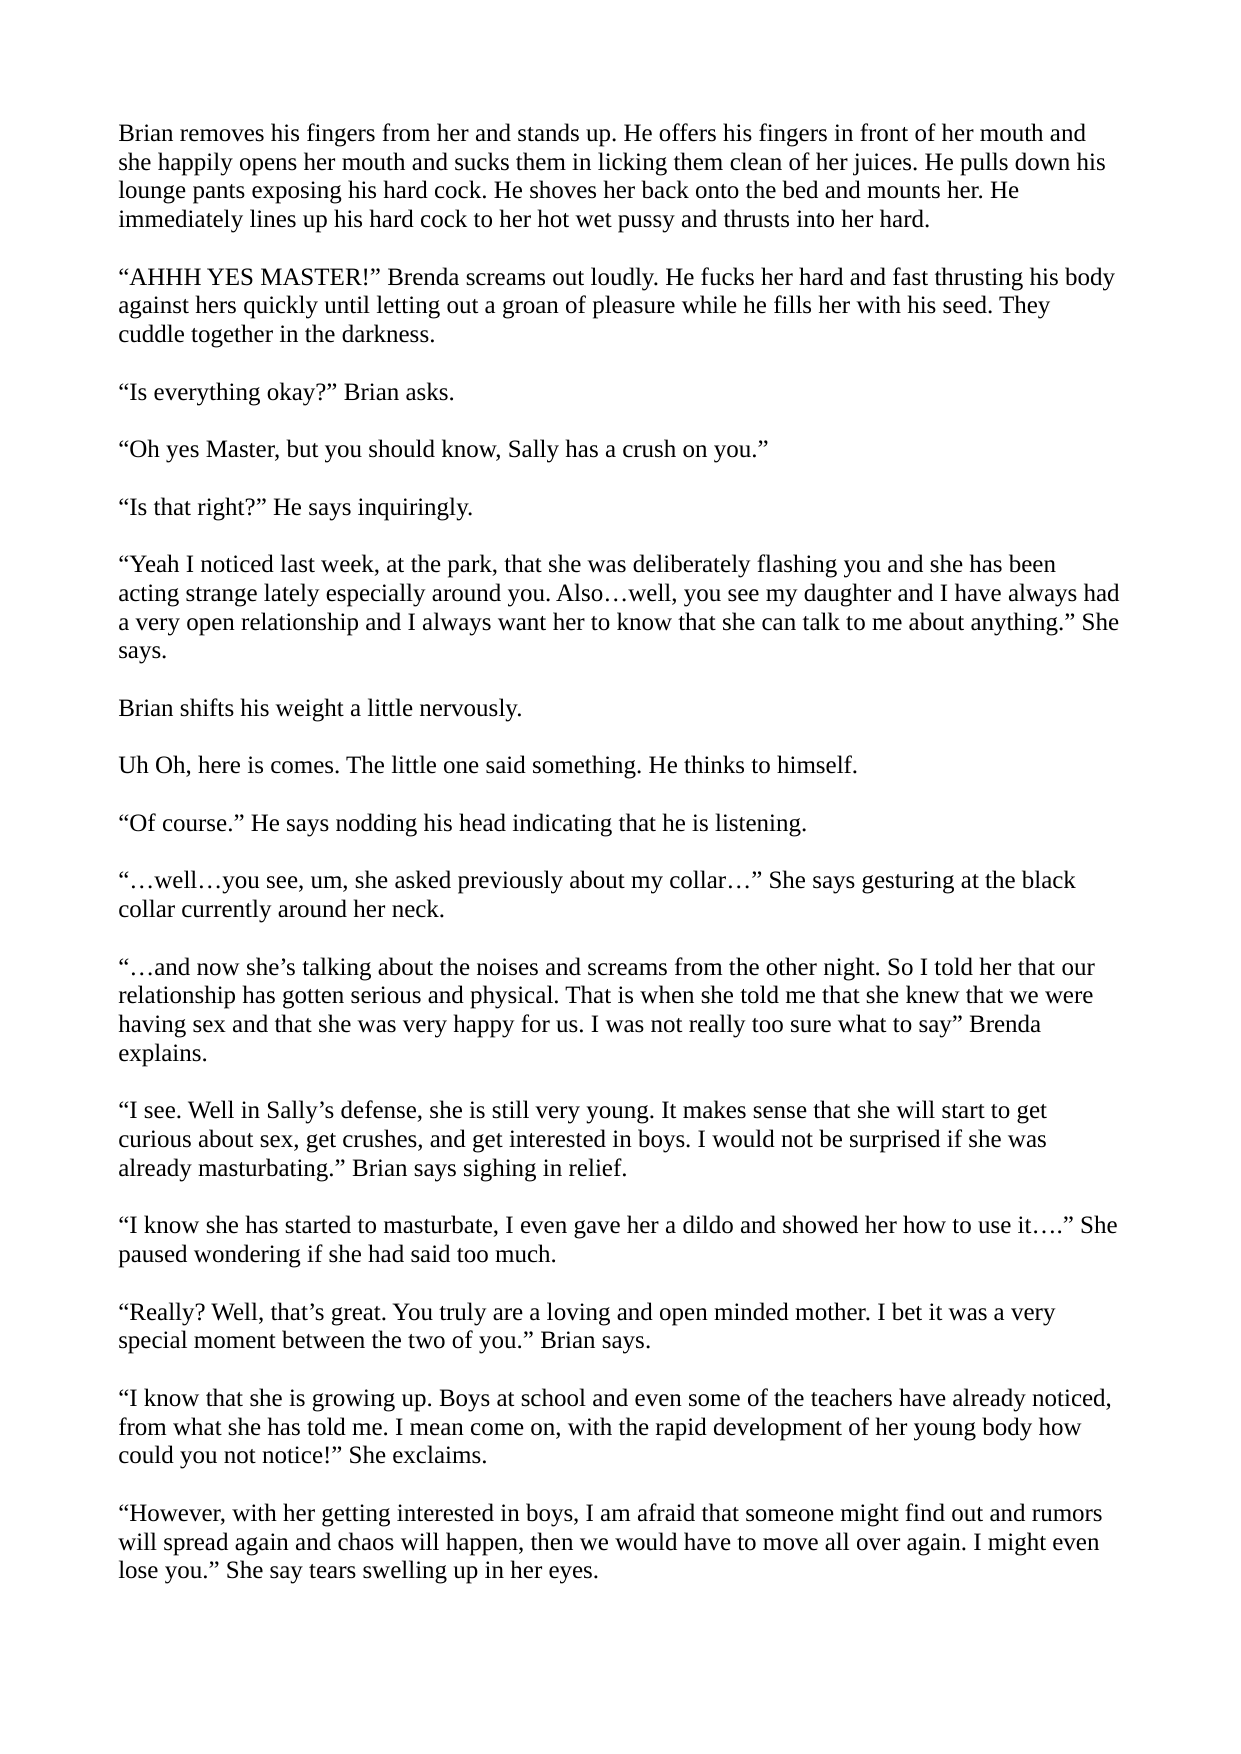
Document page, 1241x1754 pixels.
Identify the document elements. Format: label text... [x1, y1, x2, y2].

text “I see. Well in Sally’s defense, she is still very young. It makes sense that she will start to get curious about sex, get crushes, and get interested in boys. I would not be surprised if she was already masturbating.” Brian says sighing in relief. [118, 1096, 1122, 1182]
text “Oh yes Master, but you should know, Sally has a crush on you.” [118, 434, 1122, 463]
text “Yeah I noticed last week, at the park, that she was deliberately flashing you and she has been acting strange lately especially around you. Also…well, you see my daughter and I have always had a very open relationship and I always want her to know that she can talk to me about anything.” She says. [118, 549, 1122, 664]
text “Really? Well, that’s great. You truly are a loving and open minded mother. I bet it was a very special moment between the two of you.” Brian says. [118, 1297, 1122, 1354]
text Brian shifts his weight a little nervously. [118, 693, 1122, 722]
text “AHHH YES MASTER!” Brenda screams out loudly. He fucks her hard and fast thrusting his body against hers quickly until letting out a groan of pleasure while he fills her with his seed. They cuddle together in the darkness. [118, 262, 1122, 348]
text Uh Oh, here is comes. The little one said something. He thinks to himself. [118, 751, 1122, 779]
text “I know she has started to masturbate, I even gave her a dildo and showed her how to use it….” She paused wondering if she had said too much. [118, 1211, 1122, 1268]
text “Of course.” He says nodding his head indicating that he is listening. [118, 808, 1122, 837]
text “…well…you see, um, she asked previously about my collar…” She says gesturing at the black collar currently around her neck. [118, 866, 1122, 923]
text “However, with her getting interested in boys, I am afraid that someone might find out and rumors will spread again and chaos will happen, then we would have to move all over again. I might even lose you.” She say tears swelling up in her eyes. [118, 1498, 1122, 1584]
text Brian removes his fingers from her and stands up. He offers his fingers in front of her mouth and she happily opens her mouth and sucks them in licking them clean of her juices. He pulls down his lounge pants exposing his hard cock. He shoves her back onto the bed and mounts her. He immediately lines up his hard cock to her hot wet pussy and thrusts into her hard. [118, 118, 1122, 233]
text “I know that she is growing up. Boys at school and even some of the teachers have already noticed, from what she has told me. I mean come on, with the rapid development of her young body how could you not notice!” She exclaims. [118, 1383, 1122, 1469]
text “Is that right?” He says inquiringly. [118, 492, 1122, 521]
text “…and now she’s talking about the noises and screams from the other night. So I told her that our relationship has gotten serious and physical. That is when she told me that she knew that we were having sex and that she was very happy for us. I was not really too sure what to say” Brenda explains. [118, 952, 1122, 1067]
text “Is everything okay?” Brian asks. [118, 377, 1122, 406]
